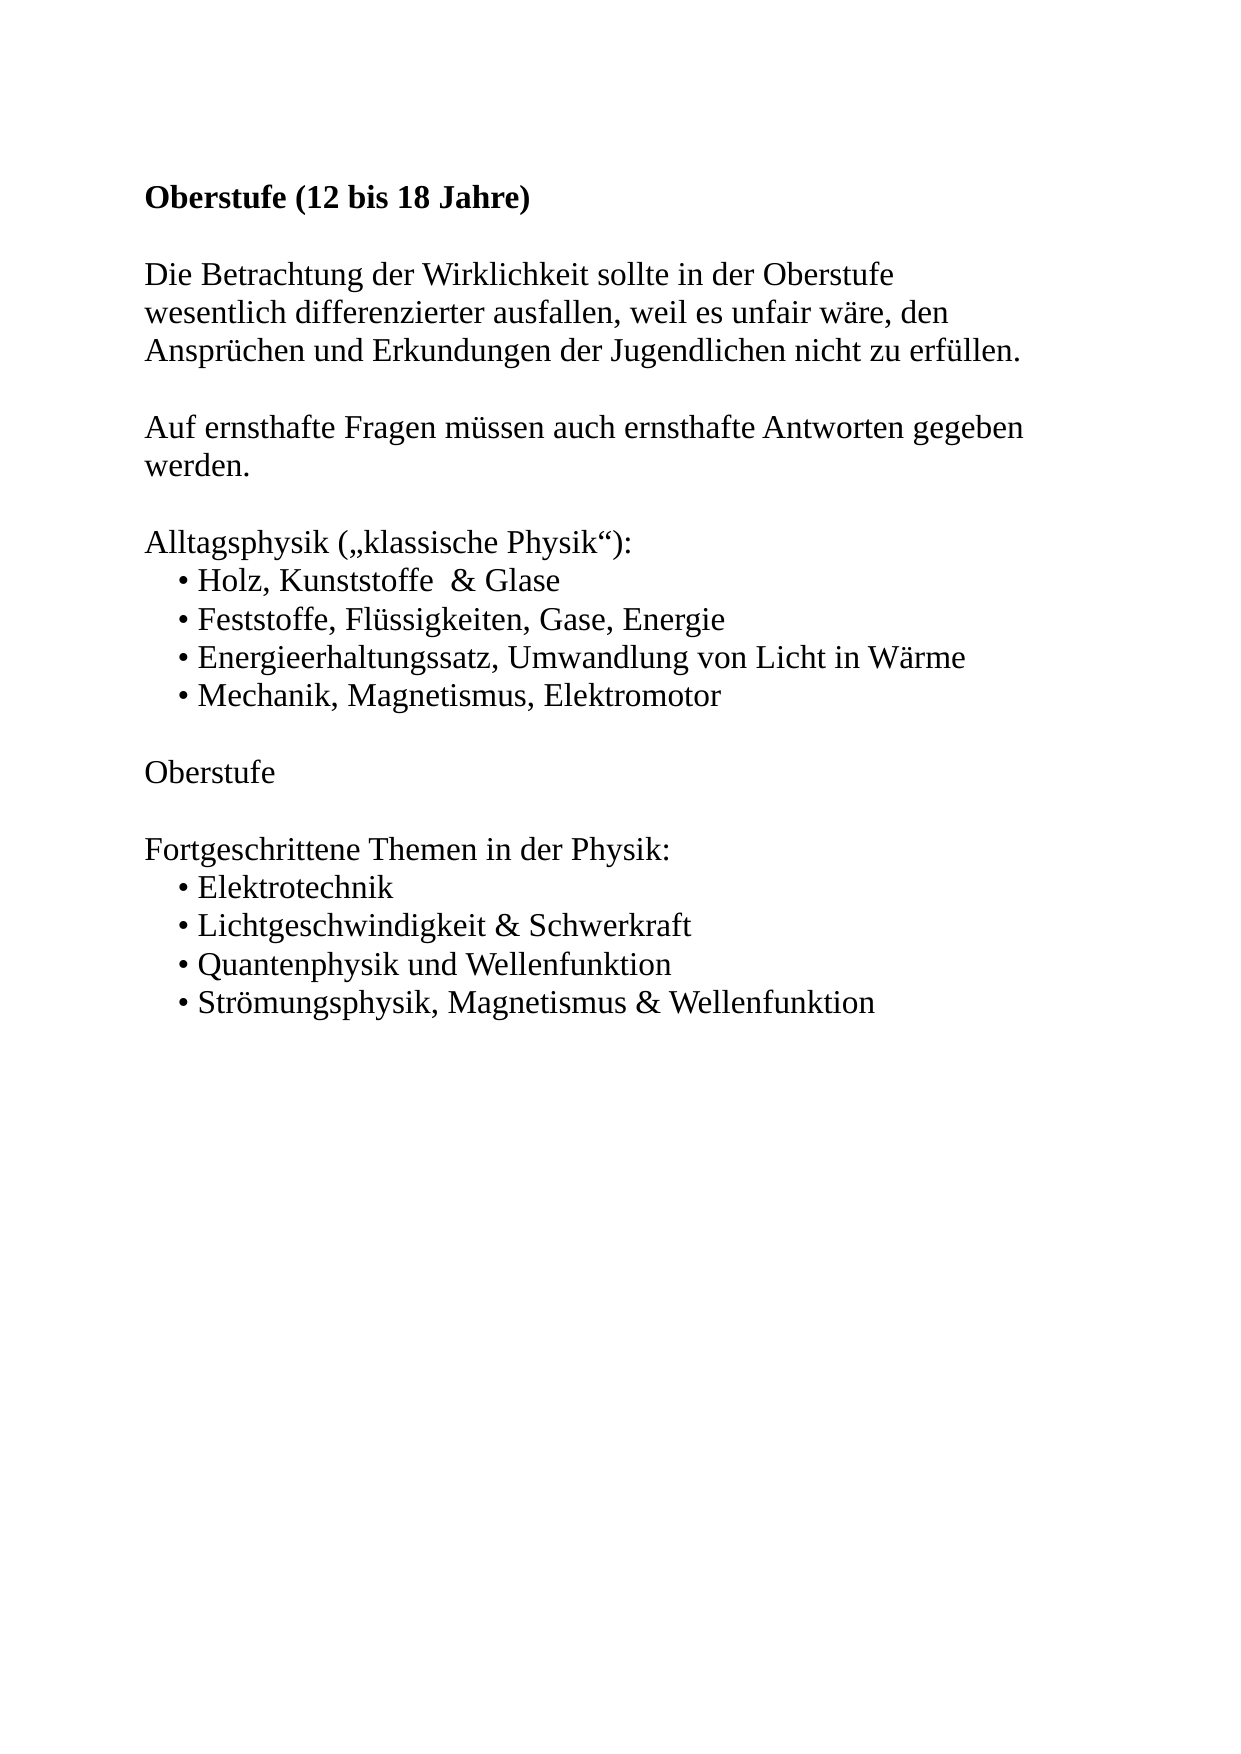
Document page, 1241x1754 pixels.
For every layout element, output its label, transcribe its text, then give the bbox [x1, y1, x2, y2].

text Auf ernsthafte Fragen müssen auch ernsthafte Antworten gegeben werden. [144, 407, 1044, 484]
text • Quantenphysik und Wellenfunktion [144, 944, 1044, 982]
text Die Betrachtung der Wirklichkeit sollte in der Oberstufe wesentlich differenzierter ausfallen, weil es unfair wäre, den Ansprüchen und Erkundungen der Jugendlichen nicht zu erfüllen. [144, 254, 1044, 369]
text • Lichtgeschwindigkeit & Schwerkraft [144, 906, 1044, 944]
text • Strömungsphysik, Magnetismus & Wellenfunktion [144, 982, 1044, 1021]
text Alltagsphysik („klassische Physik“): [144, 522, 1044, 561]
text Fortgeschrittene Themen in der Physik: [144, 829, 1044, 867]
text • Energieerhaltungssatz, Umwandlung von Licht in Wärme [144, 637, 1044, 676]
text Oberstufe (12 bis 18 Jahre) [144, 177, 1044, 216]
text • Holz, Kunststoffe & Glase [144, 561, 1044, 599]
text • Mechanik, Magnetismus, Elektromotor [144, 676, 1044, 714]
text Oberstufe [144, 752, 1044, 791]
text • Elektrotechnik [144, 867, 1044, 906]
text • Feststoffe, Flüssigkeiten, Gase, Energie [144, 599, 1044, 637]
